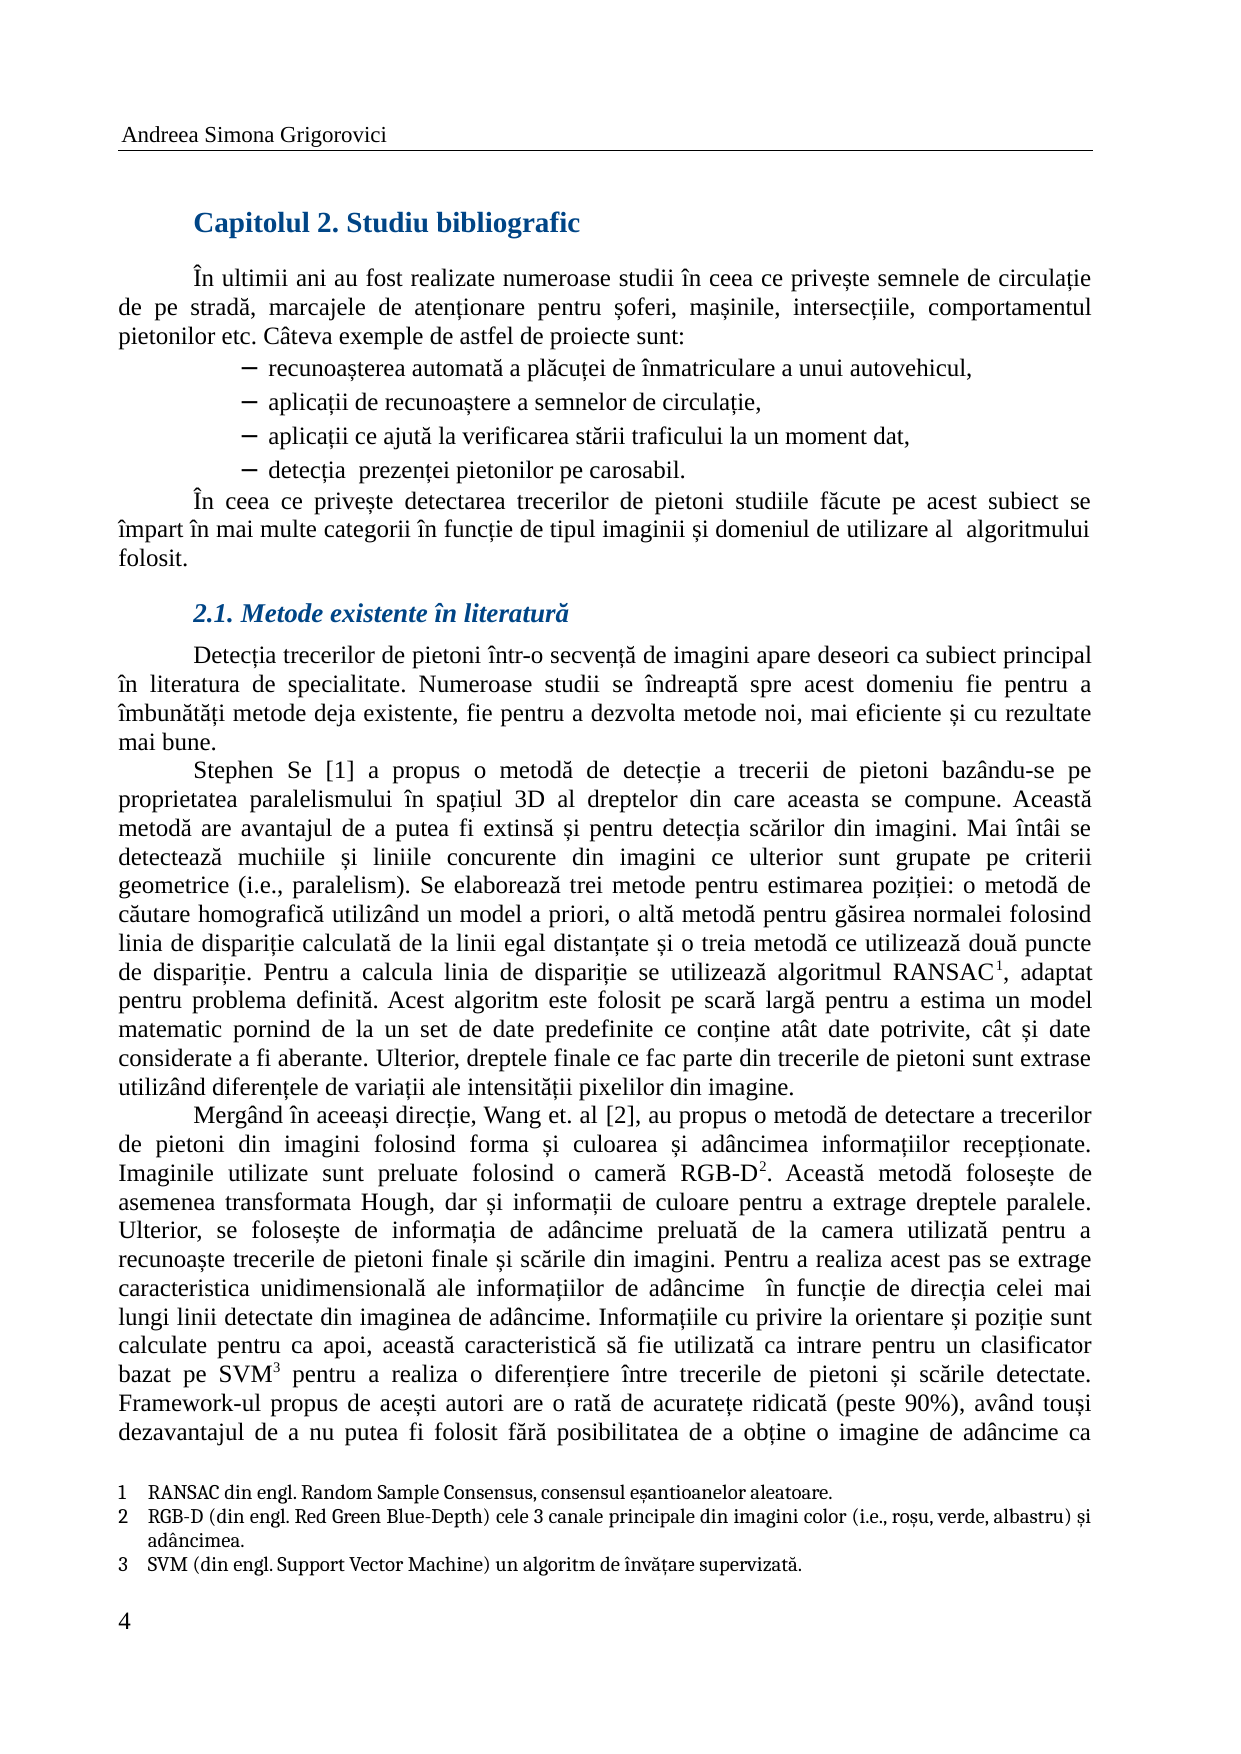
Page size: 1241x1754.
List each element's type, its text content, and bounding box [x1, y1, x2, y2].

text RGB-D (din engl. Red Green Blue-Depth) cele 3 canale principale din imagini color (i.e., roșu, verde, albastru) și adâncimea. [118, 1505, 1093, 1553]
text SVM (din engl. Support Vector Machine) un algoritm de învățare supervizată. [118, 1553, 1093, 1577]
list detecția prezenței pietonilor pe carosabil. [249, 452, 1093, 486]
text RANSAC din engl. Random Sample Consensus, consensul eșantioanelor aleatoare. [118, 1481, 1093, 1505]
list recunoașterea automată a plăcuței de înmatriculare a unui autovehicul, [249, 349, 1093, 384]
text Stephen Se [1] a propus o metodă de detecție a trecerii de pietoni bazându-se pe proprietatea paralelismului în spațiul 3D al dreptelor din care aceasta se compune. Această metodă are avantajul de a putea fi extinsă și pentru detecția scărilor din imagini. Mai întâi se detectează muchiile și liniile concurente din imagini ce ulterior sunt grupate pe criterii geometrice (i.e., paralelism). Se elaborează trei metode pentru estimarea poziției: o metodă de căutare homografică utilizând un model a priori, o altă metodă pentru găsirea normalei folosind linia de dispariție calculată de la linii egal distanțate și o treia metodă ce utilizează două puncte de dispariție. Pentru a calcula linia de dispariție se utilizează algoritmul RANSAC, adaptat pentru problema definită. Acest algoritm este folosit pe scară largă pentru a estima un model matematic pornind de la un set de date predefinite ce conține atât date potrivite, cât și date considerate a fi aberante. Ulterior, dreptele finale ce fac parte din trecerile de pietoni sunt extrase utilizând diferențele de variații ale intensității pixelilor din imagine. [118, 755, 1093, 1100]
text Detecția trecerilor de pietoni într-o secvență de imagini apare deseori ca subiect principal în literatura de specialitate. Numeroase studii se îndreaptă spre acest domeniu fie pentru a îmbunătăți metode deja existente, fie pentru a dezvolta metode noi, mai eficiente și cu rezultate mai bune. [118, 640, 1093, 755]
text Mergând în aceeași direcție, Wang et. al [2], au propus o metodă de detectare a trecerilor de pietoni din imagini folosind forma și culoarea și adâncimea informațiilor recepționate. Imaginile utilizate sunt preluate folosind o cameră RGB-D. Această metodă folosește de asemenea transformata Hough, dar și informații de culoare pentru a extrage dreptele paralele. Ulterior, se folosește de informația de adâncime preluată de la camera utilizată pentru a recunoaște trecerile de pietoni finale și scările din imagini. Pentru a realiza acest pas se extrage caracteristica unidimensională ale informațiilor de adâncime în funcție de direcția celei mai lungi linii detectate din imaginea de adâncime. Informațiile cu privire la orientare și poziție sunt calculate pentru ca apoi, această caracteristică să fie utilizată ca intrare pentru un clasificator bazat pe SVM pentru a realiza o diferențiere între trecerile de pietoni și scările detectate. Framework-ul propus de acești autori are o rată de acuratețe ridicată (peste 90%), având touși dezavantajul de a nu putea fi folosit fără posibilitatea de a obține o imagine de adâncime ca [118, 1100, 1093, 1445]
subtitle Studiu bibliografic [118, 205, 1093, 238]
list aplicații de recunoaștere a semnelor de circulație, [249, 384, 1093, 418]
subtitle Metode existente în literatură [193, 597, 1093, 628]
text În ceea ce privește detectarea trecerilor de pietoni studiile făcute pe acest subiect se împart în mai multe categorii în funcție de tipul imaginii și domeniul de utilizare al algoritmului folosit. [118, 486, 1093, 572]
text În ultimii ani au fost realizate numeroase studii în ceea ce privește semnele de circulație de pe stradă, marcajele de atenționare pentru șoferi, mașinile, intersecțiile, comportamentul pietonilor etc. Câteva exemple de astfel de proiecte sunt: [118, 263, 1093, 349]
list aplicații ce ajută la verificarea stării traficului la un moment dat, [249, 418, 1093, 452]
